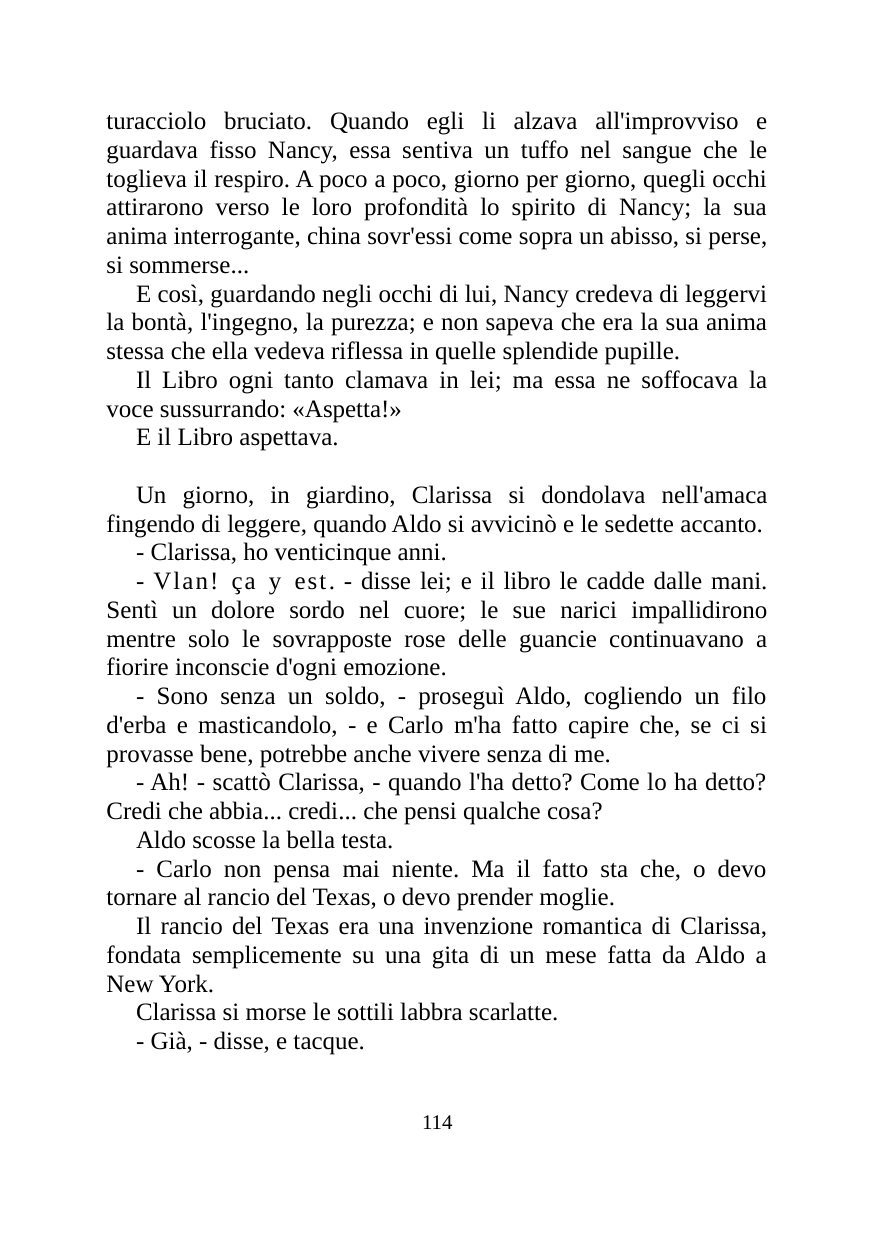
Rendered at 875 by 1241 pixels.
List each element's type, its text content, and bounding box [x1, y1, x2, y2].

text Il rancio del Texas era una invenzione romantica di Clarissa, fondata semplicemente su una gita di un mese fatta da Aldo a New York. [106, 911, 768, 997]
text E il Libro aspettava. [106, 422, 768, 451]
text turacciolo bruciato. Quando egli li alzava all'improvviso e guardava fisso Nancy, essa sentiva un tuffo nel sangue che le toglieva il respiro. A poco a poco, giorno per giorno, quegli occhi attirarono verso le loro profondità lo spirito di Nancy; la sua anima interrogante, china sovr'essi come sopra un abisso, si perse, si sommerse... [106, 106, 768, 279]
text Un giorno, in giardino, Clarissa si dondolava nell'amaca fingendo di leggere, quando Aldo si avvicinò e le sedette accanto. [106, 480, 768, 537]
text - Ah! - scattò Clarissa, - quando l'ha detto? Come lo ha detto? Credi che abbia... credi... che pensi qualche cosa? [106, 767, 768, 825]
text - Già, - disse, e tacque. [106, 1026, 768, 1055]
text - Vlan! ça y est. - disse lei; e il libro le cadde dalle mani. Sentì un dolore sordo nel cuore; le sue narici impallidirono mentre solo le sovrapposte rose delle guancie continuavano a fiorire inconscie d'ogni emozione. [106, 566, 768, 681]
text Il Libro ogni tanto clamava in lei; ma essa ne soffocava la voce sussurrando: «Aspetta!» [106, 365, 768, 422]
text - Carlo non pensa mai niente. Ma il fatto sta che, o devo tornare al rancio del Texas, o devo prender moglie. [106, 854, 768, 911]
text Aldo scosse la bella testa. [106, 825, 768, 854]
text - Sono senza un soldo, - proseguì Aldo, cogliendo un filo d'erba e masticandolo, - e Carlo m'ha fatto capire che, se ci si provasse bene, potrebbe anche vivere senza di me. [106, 681, 768, 767]
text - Clarissa, ho venticinque anni. [106, 537, 768, 566]
text E così, guardando negli occhi di lui, Nancy credeva di leggervi la bontà, l'ingegno, la purezza; e non sapeva che era la sua anima stessa che ella vedeva riflessa in quelle splendide pupille. [106, 279, 768, 365]
text Clarissa si morse le sottili labbra scarlatte. [106, 997, 768, 1026]
